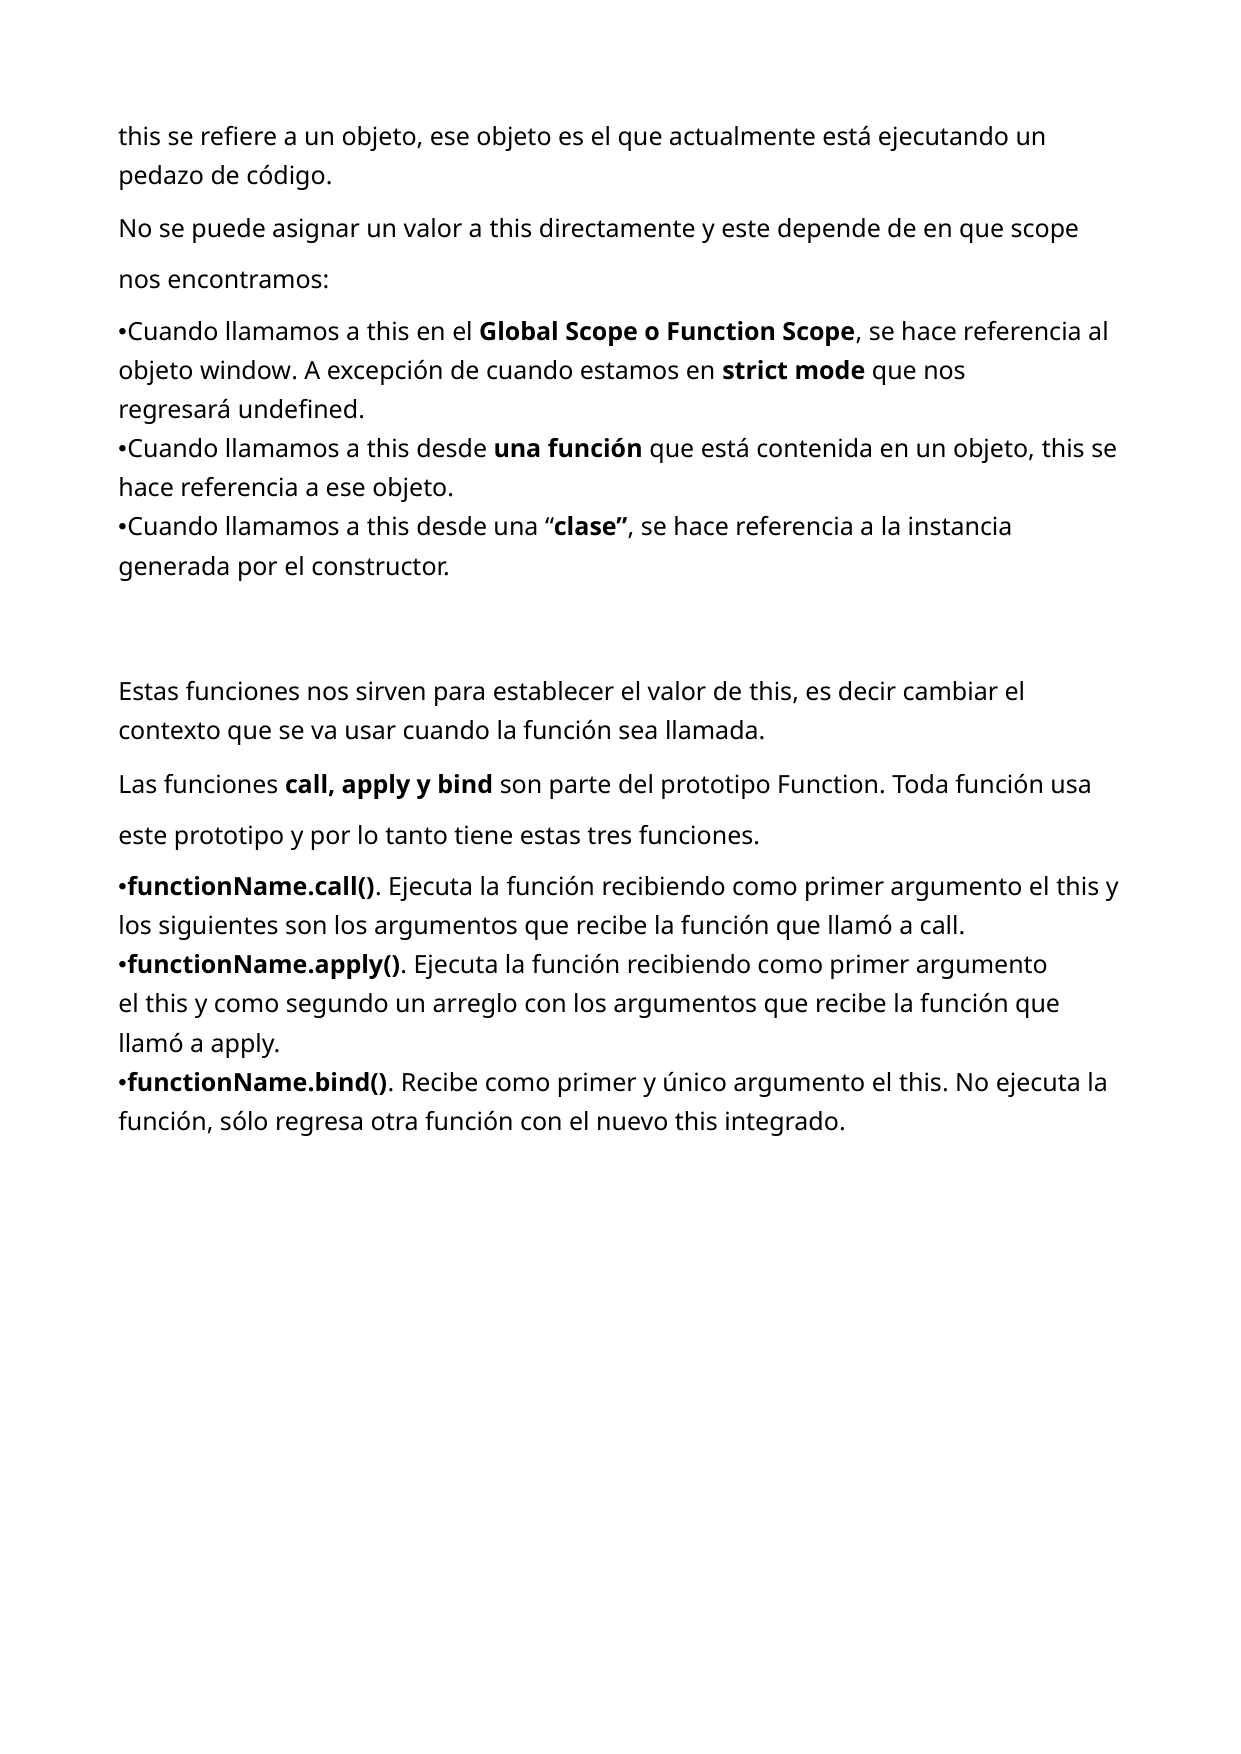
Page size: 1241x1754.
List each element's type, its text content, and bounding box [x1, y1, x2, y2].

text Estas funciones nos sirven para establecer el valor de this, es decir cambiar el contexto que se va usar cuando la función sea llamada. [118, 673, 1122, 747]
list functionName.call(). Ejecuta la función recibiendo como primer argumento el this y los siguientes son los argumentos que recibe la función que llamó a call. [118, 868, 1122, 942]
list Cuando llamamos a this desde una “clase”, se hace referencia a la instancia generada por el constructor. [118, 509, 1122, 582]
text this se refiere a un objeto, ese objeto es el que actualmente está ejecutando un pedazo de código. [118, 118, 1122, 191]
list functionName.bind(). Recibe como primer y único argumento el this. No ejecuta la función, sólo regresa otra función con el nuevo this integrado. [118, 1064, 1122, 1138]
list functionName.apply(). Ejecuta la función recibiendo como primer argumento el this y como segundo un arreglo con los argumentos que recibe la función que llamó a apply. [118, 947, 1122, 1059]
text No se puede asignar un valor a this directamente y este depende de en que scope nos encontramos: [118, 211, 1122, 296]
text Las funciones call, apply y bind son parte del prototipo Function. Toda función usa este prototipo y por lo tanto tiene estas tres funciones. [118, 766, 1122, 852]
list Cuando llamamos a this en el Global Scope o Function Scope, se hace referencia al objeto window. A excepción de cuando estamos en strict mode que nos regresará undefined. [118, 313, 1122, 426]
list Cuando llamamos a this desde una función que está contenida en un objeto, this se hace referencia a ese objeto. [118, 431, 1122, 504]
